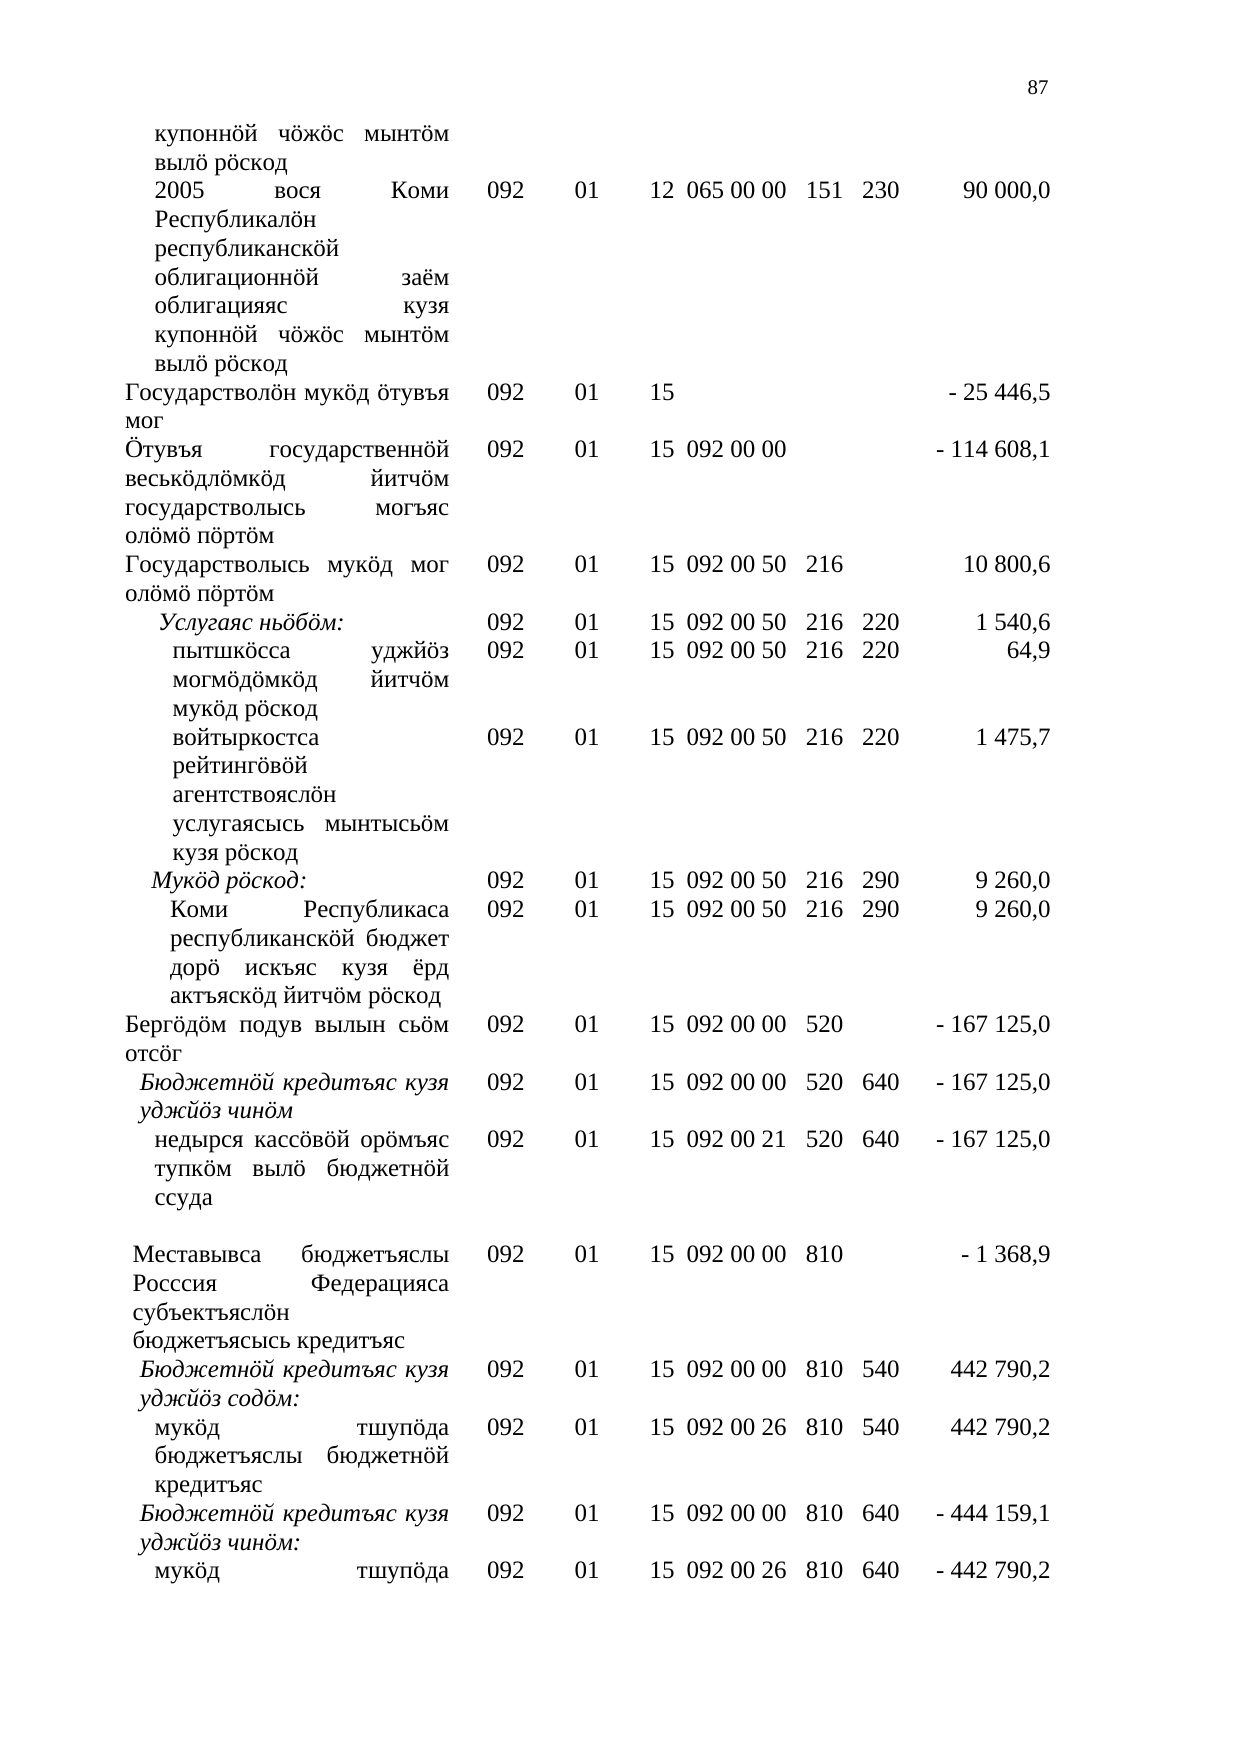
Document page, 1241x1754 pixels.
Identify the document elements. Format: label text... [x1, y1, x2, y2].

table_cell 216 [793, 607, 849, 636]
table_cell 15 [605, 1412, 680, 1498]
table_cell [849, 118, 905, 176]
table_cell 9 260,0 [905, 894, 1056, 1009]
table_cell 15 [605, 607, 680, 636]
table_cell 092 00 50 [680, 607, 793, 636]
table_cell 01 [530, 1239, 605, 1354]
table_cell [849, 377, 905, 434]
table_cell 15 [605, 866, 680, 894]
table_cell 01 [530, 607, 605, 636]
table_cell 15 [605, 636, 680, 722]
table_cell - 114 608,1 [905, 434, 1056, 549]
table_cell - 167 125,0 [905, 1067, 1056, 1124]
table_cell - 167 125,0 [905, 1124, 1056, 1239]
table_cell Услугаяс ньöбöм: [119, 607, 455, 636]
table_cell 092 [455, 377, 530, 434]
table_cell [905, 118, 1056, 176]
table_cell 9 260,0 [905, 866, 1056, 894]
table_cell 065 00 00 [680, 176, 793, 377]
table_cell 640 [849, 1124, 905, 1239]
table_cell Бюджетнöй кредитъяс кузя уджйöз чинöм: [119, 1498, 455, 1556]
table_cell - 442 790,2 [905, 1556, 1056, 1584]
table_cell 442 790,2 [905, 1412, 1056, 1498]
table_cell 01 [530, 1498, 605, 1556]
table_cell 220 [849, 607, 905, 636]
table_cell 092 00 50 [680, 549, 793, 607]
table_cell [849, 1239, 905, 1354]
table_cell 092 00 50 [680, 894, 793, 1009]
table_cell 220 [849, 636, 905, 722]
table_cell 290 [849, 894, 905, 1009]
table_cell 12 [605, 176, 680, 377]
table_cell 092 [455, 434, 530, 549]
table_cell 230 [849, 176, 905, 377]
table_cell пытшкöсса уджйöз могмöдöмкöд йитчöм мукöд рöскод [119, 636, 455, 722]
table_cell 220 [849, 722, 905, 866]
table_cell Государстволысь мукöд мог олöмö пöртöм [119, 549, 455, 607]
table_cell Öтувъя государственнöй веськöдлöмкöд йитчöм государстволысь могъяс олöмö пöртöм [119, 434, 455, 549]
table_cell 01 [530, 1354, 605, 1412]
table_cell 151 [793, 176, 849, 377]
table_cell 216 [793, 894, 849, 1009]
table_cell - 1 368,9 [905, 1239, 1056, 1354]
table_cell 216 [793, 549, 849, 607]
table_cell 01 [530, 1556, 605, 1584]
table_cell Бюджетнöй кредитъяс кузя уджйöз чинöм [119, 1067, 455, 1124]
table_cell 2005 вося Коми Республикалöн республиканскöй облигационнöй заём облигацияяс кузя купоннöй чöжöс мынтöм вылö рöскод [119, 176, 455, 377]
table_cell 01 [530, 636, 605, 722]
table_cell 810 [793, 1498, 849, 1556]
table_cell 01 [530, 1009, 605, 1067]
table_cell 01 [530, 1067, 605, 1124]
table_cell 01 [530, 434, 605, 549]
table_cell недырся кассöвöй орöмъяс тупкöм вылö бюджетнöй ссуда [119, 1124, 455, 1239]
table_cell 15 [605, 377, 680, 434]
table_cell 15 [605, 1009, 680, 1067]
table_cell 092 [455, 636, 530, 722]
table_cell 810 [793, 1354, 849, 1412]
table_cell 810 [793, 1239, 849, 1354]
table_cell [455, 118, 530, 176]
table_cell 15 [605, 549, 680, 607]
table_cell 01 [530, 176, 605, 377]
table_cell 640 [849, 1067, 905, 1124]
table_cell 092 00 26 [680, 1412, 793, 1498]
table_cell 216 [793, 866, 849, 894]
table_cell 092 [455, 722, 530, 866]
table_cell 092 00 00 [680, 434, 793, 549]
table_cell 092 [455, 549, 530, 607]
table_cell 15 [605, 894, 680, 1009]
table_cell [793, 377, 849, 434]
table_cell 092 00 00 [680, 1498, 793, 1556]
table_cell 15 [605, 1067, 680, 1124]
table_cell 290 [849, 866, 905, 894]
table_cell 540 [849, 1412, 905, 1498]
table_cell 092 00 00 [680, 1009, 793, 1067]
table_cell - 167 125,0 [905, 1009, 1056, 1067]
table_cell [849, 1009, 905, 1067]
table_cell 01 [530, 549, 605, 607]
table_cell 90 000,0 [905, 176, 1056, 377]
table_cell 216 [793, 636, 849, 722]
table_cell 092 [455, 1067, 530, 1124]
table_cell 64,9 [905, 636, 1056, 722]
table_cell [680, 118, 793, 176]
table_cell 092 [455, 1556, 530, 1584]
table_cell 15 [605, 1498, 680, 1556]
table_cell 092 [455, 1239, 530, 1354]
table_cell 15 [605, 1124, 680, 1239]
table_cell 092 [455, 1498, 530, 1556]
table_cell купоннöй чöжöс мынтöм вылö рöскод [119, 118, 455, 176]
table_cell 092 00 21 [680, 1124, 793, 1239]
table_cell 092 [455, 1354, 530, 1412]
table_cell 1 475,7 [905, 722, 1056, 866]
table_cell Коми Республикаса республиканскöй бюджет дорö искъяс кузя ёрд актъяскöд йитчöм рöскод [119, 894, 455, 1009]
table_cell 442 790,2 [905, 1354, 1056, 1412]
table_cell 092 [455, 894, 530, 1009]
table_cell 092 [455, 1124, 530, 1239]
table_cell 15 [605, 434, 680, 549]
table_cell 15 [605, 722, 680, 866]
table_cell 092 [455, 607, 530, 636]
table_cell Мукöд рöскод: [119, 866, 455, 894]
table_cell 092 [455, 1412, 530, 1498]
table_cell 01 [530, 894, 605, 1009]
table_cell [530, 118, 605, 176]
table_cell 092 [455, 176, 530, 377]
table_cell [793, 434, 849, 549]
table_cell - 25 446,5 [905, 377, 1056, 434]
table_cell 01 [530, 866, 605, 894]
table_cell мукöд тшупöда бюджетъяслы бюджетнöй кредитъяс [119, 1412, 455, 1498]
table_cell 640 [849, 1498, 905, 1556]
table_cell Меставывса бюджетъяслы Росссия Федерацияса субъектъяслöн бюджетъясысь кредитъяс [119, 1239, 455, 1354]
table_cell 520 [793, 1009, 849, 1067]
table_cell [849, 434, 905, 549]
table_cell 092 00 26 [680, 1556, 793, 1584]
table_cell Государстволöн мукöд öтувъя мог [119, 377, 455, 434]
table_cell 092 00 50 [680, 866, 793, 894]
table_cell Бергöдöм подув вылын сьöм отсöг [119, 1009, 455, 1067]
table_cell войтыркостса рейтингöвöй агентствояслöн услугаясысь мынтысьöм кузя рöскод [119, 722, 455, 866]
table_cell 092 [455, 866, 530, 894]
table_cell 520 [793, 1067, 849, 1124]
table_cell мукöд тшупöда [119, 1556, 455, 1584]
table_cell 01 [530, 1124, 605, 1239]
table_cell 01 [530, 1412, 605, 1498]
table_cell 15 [605, 1239, 680, 1354]
table_cell - 444 159,1 [905, 1498, 1056, 1556]
table_cell 092 00 50 [680, 722, 793, 866]
table_cell [680, 377, 793, 434]
table_cell 092 00 50 [680, 636, 793, 722]
table_cell 810 [793, 1556, 849, 1584]
table_cell 640 [849, 1556, 905, 1584]
table_cell 092 [455, 1009, 530, 1067]
table_cell 810 [793, 1412, 849, 1498]
table_cell 540 [849, 1354, 905, 1412]
table_cell [849, 549, 905, 607]
table_cell Бюджетнöй кредитъяс кузя уджйöз содöм: [119, 1354, 455, 1412]
table_cell [605, 118, 680, 176]
table_cell 520 [793, 1124, 849, 1239]
table_cell 092 00 00 [680, 1239, 793, 1354]
table_cell 15 [605, 1556, 680, 1584]
table_cell 092 00 00 [680, 1067, 793, 1124]
table_cell 01 [530, 377, 605, 434]
table_cell 092 00 00 [680, 1354, 793, 1412]
table_cell [793, 118, 849, 176]
table_cell 01 [530, 722, 605, 866]
table_cell 1 540,6 [905, 607, 1056, 636]
table_cell 15 [605, 1354, 680, 1412]
table_cell 216 [793, 722, 849, 866]
table_cell 10 800,6 [905, 549, 1056, 607]
